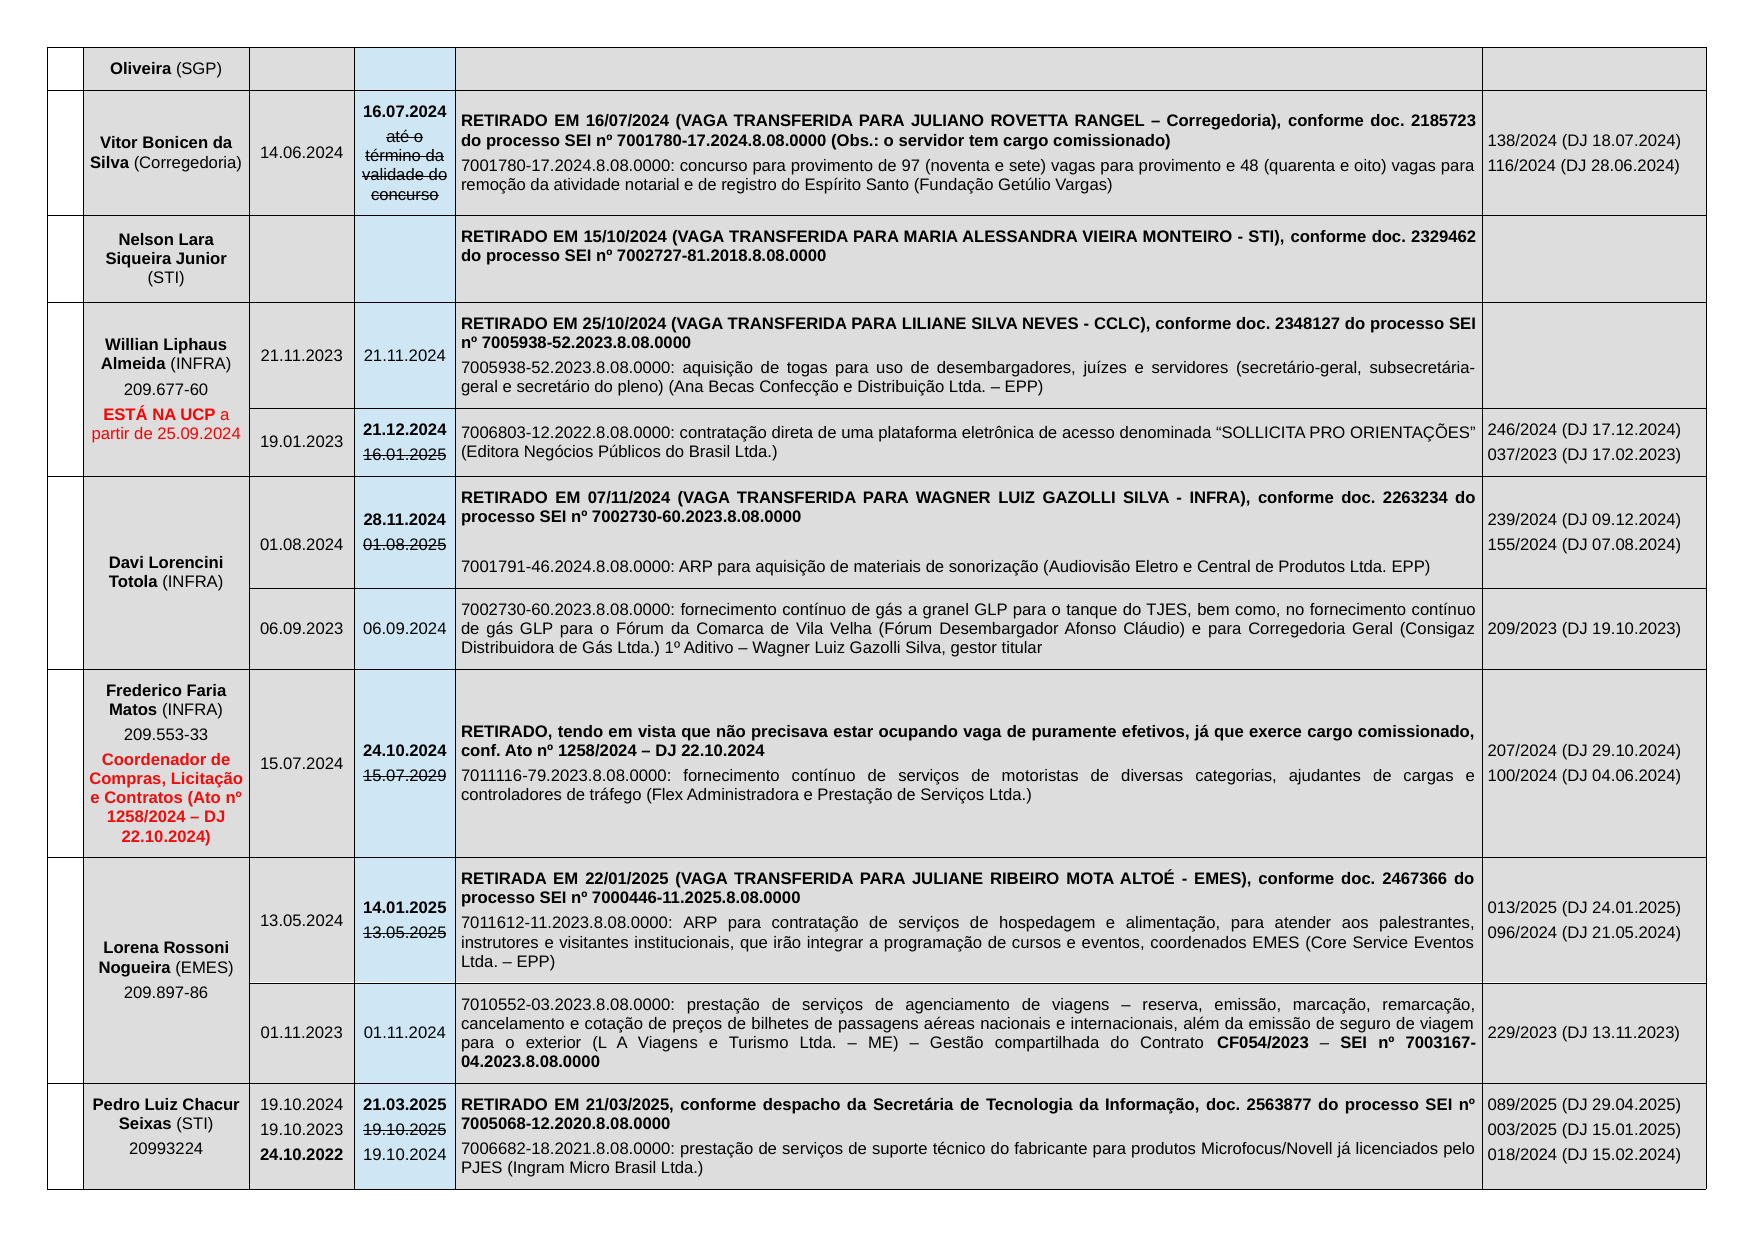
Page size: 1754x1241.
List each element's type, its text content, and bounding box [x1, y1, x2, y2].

table_cell 7006803-12.2022.8.08.0000: contratação direta de uma plataforma eletrônica de acesso denominada “SOLLICITA PRO ORIENTAÇÕES” (Editora Negócios Públicos do Brasil Ltda.) [456, 409, 1482, 476]
table_cell [1483, 216, 1706, 302]
table_cell 21.03.2025 19.10.2025 19.10.2024 [355, 1084, 455, 1189]
table_cell Nelson Lara Siqueira Junior (STI) [84, 216, 249, 302]
table_cell 28.11.2024 01.08.2025 [355, 477, 455, 588]
table_cell 21.11.2023 [250, 303, 354, 408]
table_cell Lorena Rossoni Nogueira (EMES) 209.897-86 [84, 858, 249, 1083]
table_cell RETIRADA EM 22/01/2025 (VAGA TRANSFERIDA PARA JULIANE RIBEIRO MOTA ALTOÉ - EMES), conforme doc. 2467366 do processo SEI nº 7000446-11.2025.8.08.0000 7011612-11.2023.8.08.0000: ARP para contratação de serviços de hospedagem e alimentação, para atender aos palestrantes, instrutores e visitantes institucionais, que irão integrar a programação de cursos e eventos, coordenados EMES (Core Service Eventos Ltda. – EPP) [456, 858, 1482, 982]
table_cell 01.11.2024 [355, 984, 455, 1083]
table_cell [250, 216, 354, 302]
table_cell 14.06.2024 [250, 91, 354, 215]
table_cell [48, 1084, 83, 1189]
table_cell Vitor Bonicen da Silva (Corregedoria) [84, 91, 249, 215]
table_cell [456, 48, 1482, 90]
table_cell 239/2024 (DJ 09.12.2024) 155/2024 (DJ 07.08.2024) [1483, 477, 1706, 588]
table_cell [355, 216, 455, 302]
table_cell [48, 477, 83, 669]
table_cell Willian Liphaus Almeida (INFRA) 209.677-60 ESTÁ NA UCP a partir de 25.09.2024 [84, 303, 249, 476]
table_cell 207/2024 (DJ 29.10.2024) 100/2024 (DJ 04.06.2024) [1483, 670, 1706, 857]
table_cell 138/2024 (DJ 18.07.2024) 116/2024 (DJ 28.06.2024) [1483, 91, 1706, 215]
table_cell 7002730-60.2023.8.08.0000: fornecimento contínuo de gás a granel GLP para o tanque do TJES, bem como, no fornecimento contínuo de gás GLP para o Fórum da Comarca de Vila Velha (Fórum Desembargador Afonso Cláudio) e para Corregedoria Geral (Consigaz Distribuidora de Gás Ltda.) 1º Aditivo – Wagner Luiz Gazolli Silva, gestor titular [456, 589, 1482, 669]
table_cell 7010552-03.2023.8.08.0000: prestação de serviços de agenciamento de viagens – reserva, emissão, marcação, remarcação, cancelamento e cotação de preços de bilhetes de passagens aéreas nacionais e internacionais, além da emissão de seguro de viagem para o exterior (L A Viagens e Turismo Ltda. – ME) – Gestão compartilhada do Contrato CF054/2023 – SEI nº 7003167-04.2023.8.08.0000 [456, 984, 1482, 1083]
table_cell [1483, 48, 1706, 90]
table_cell RETIRADO EM 21/03/2025, conforme despacho da Secretária de Tecnologia da Informação, doc. 2563877 do processo SEI nº 7005068-12.2020.8.08.0000 7006682-18.2021.8.08.0000: prestação de serviços de suporte técnico do fabricante para produtos Microfocus/Novell já licenciados pelo PJES (Ingram Micro Brasil Ltda.) [456, 1084, 1482, 1189]
table_cell 013/2025 (DJ 24.01.2025) 096/2024 (DJ 21.05.2024) [1483, 858, 1706, 982]
table_cell RETIRADO EM 15/10/2024 (VAGA TRANSFERIDA PARA MARIA ALESSANDRA VIEIRA MONTEIRO - STI), conforme doc. 2329462 do processo SEI nº 7002727-81.2018.8.08.0000 [456, 216, 1482, 302]
table_cell Pedro Luiz Chacur Seixas (STI) 20993224 [84, 1084, 249, 1189]
table_cell RETIRADO EM 25/10/2024 (VAGA TRANSFERIDA PARA LILIANE SILVA NEVES - CCLC), conforme doc. 2348127 do processo SEI nº 7005938-52.2023.8.08.0000 7005938-52.2023.8.08.0000: aquisição de togas para uso de desembargadores, juízes e servidores (secretário-geral, subsecretária-geral e secretário do pleno) (Ana Becas Confecção e Distribuição Ltda. – EPP) [456, 303, 1482, 408]
table_cell [48, 858, 83, 1083]
table_cell [48, 91, 83, 215]
table_cell 089/2025 (DJ 29.04.2025) 003/2025 (DJ 15.01.2025) 018/2024 (DJ 15.02.2024) [1483, 1084, 1706, 1189]
table_cell RETIRADO, tendo em vista que não precisava estar ocupando vaga de puramente efetivos, já que exerce cargo comissionado, conf. Ato nº 1258/2024 – DJ 22.10.2024 7011116-79.2023.8.08.0000: fornecimento contínuo de serviços de motoristas de diversas categorias, ajudantes de cargas e controladores de tráfego (Flex Administradora e Prestação de Serviços Ltda.) [456, 670, 1482, 857]
table_cell 13.05.2024 [250, 858, 354, 982]
table_cell 21.12.2024 16.01.2025 [355, 409, 455, 476]
table_cell Oliveira (SGP) [84, 48, 249, 90]
table_cell [48, 48, 83, 90]
table_cell 246/2024 (DJ 17.12.2024) 037/2023 (DJ 17.02.2023) [1483, 409, 1706, 476]
table_cell 14.01.2025 13.05.2025 [355, 858, 455, 982]
table_cell [48, 670, 83, 857]
table_cell [355, 48, 455, 90]
table_cell 16.07.2024 até o término da validade do concurso [355, 91, 455, 215]
table_cell [48, 303, 83, 476]
table_cell 209/2023 (DJ 19.10.2023) [1483, 589, 1706, 669]
table_cell 01.11.2023 [250, 984, 354, 1083]
table_cell 01.08.2024 [250, 477, 354, 588]
table_cell 19.10.2024 19.10.2023 24.10.2022 [250, 1084, 354, 1189]
table_cell 24.10.2024 15.07.2029 [355, 670, 455, 857]
table_cell 06.09.2023 [250, 589, 354, 669]
table_cell 21.11.2024 [355, 303, 455, 408]
table_cell 19.01.2023 [250, 409, 354, 476]
table_cell [1483, 303, 1706, 408]
table_cell Frederico Faria Matos (INFRA) 209.553-33 Coordenador de Compras, Licitação e Contratos (Ato nº 1258/2024 – DJ 22.10.2024) [84, 670, 249, 857]
table_cell [48, 216, 83, 302]
table_cell 06.09.2024 [355, 589, 455, 669]
table_cell Davi Lorencini Totola (INFRA) [84, 477, 249, 669]
table_cell 229/2023 (DJ 13.11.2023) [1483, 984, 1706, 1083]
table_cell RETIRADO EM 16/07/2024 (VAGA TRANSFERIDA PARA JULIANO ROVETTA RANGEL – Corregedoria), conforme doc. 2185723 do processo SEI nº 7001780-17.2024.8.08.0000 (Obs.: o servidor tem cargo comissionado) 7001780-17.2024.8.08.0000: concurso para provimento de 97 (noventa e sete) vagas para provimento e 48 (quarenta e oito) vagas para remoção da atividade notarial e de registro do Espírito Santo (Fundação Getúlio Vargas) [456, 91, 1482, 215]
table_cell 15.07.2024 [250, 670, 354, 857]
table_cell [250, 48, 354, 90]
table_cell RETIRADO EM 07/11/2024 (VAGA TRANSFERIDA PARA WAGNER LUIZ GAZOLLI SILVA - INFRA), conforme doc. 2263234 do processo SEI nº 7002730-60.2023.8.08.0000 7001791-46.2024.8.08.0000: ARP para aquisição de materiais de sonorização (Audiovisão Eletro e Central de Produtos Ltda. EPP) [456, 477, 1482, 588]
